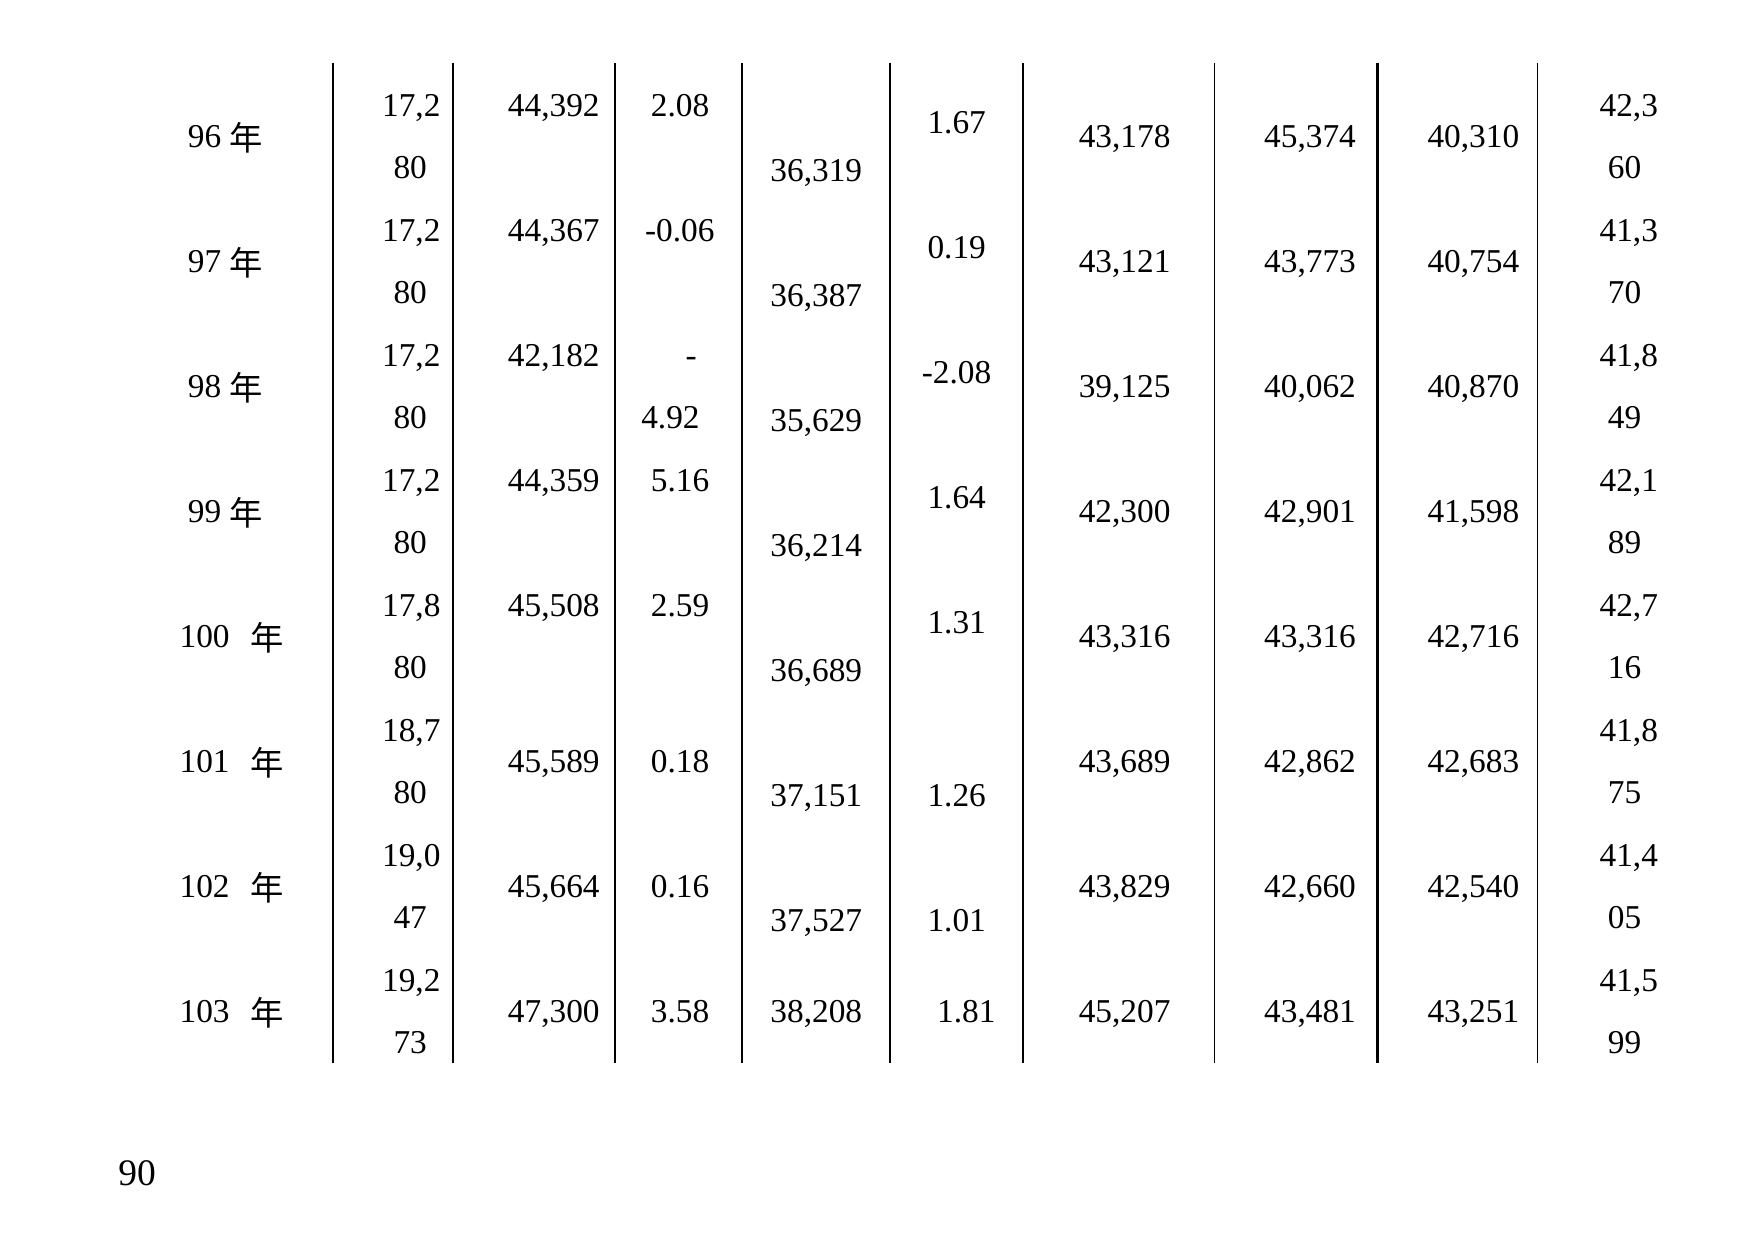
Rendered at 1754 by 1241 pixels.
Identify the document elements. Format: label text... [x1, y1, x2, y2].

table_cell 36,214 [743, 438, 889, 563]
table_cell 0.18 [616, 688, 741, 813]
table_cell 38,208 [743, 938, 889, 1063]
table_cell 42,660 [1215, 813, 1376, 938]
table_cell 0.19 [891, 188, 1022, 313]
table_cell 100年 [84, 563, 332, 688]
table_cell 1.01 [891, 813, 1022, 938]
table_cell -4.92 [616, 313, 741, 438]
table_cell 42,182 [454, 313, 614, 438]
table_cell 102年 [84, 813, 332, 938]
table_cell 98年 [84, 313, 332, 438]
table_cell 97年 [84, 188, 332, 313]
table_cell 45,207 [1024, 938, 1214, 1063]
table_cell 101年 [84, 688, 332, 813]
table_cell 19,047 [334, 813, 452, 938]
table_cell 36,387 [743, 188, 889, 313]
table_cell 45,664 [454, 813, 614, 938]
table_cell 42,360 41,370 41,849 42,189 42,716 [1538, 63, 1673, 688]
table_cell 40,062 [1215, 313, 1376, 438]
table_cell 43,316 [1024, 563, 1214, 688]
table_cell 44,359 [454, 438, 614, 563]
table_cell 17,880 [334, 563, 452, 688]
table_cell 43,773 [1215, 188, 1376, 313]
table_cell 42,862 [1215, 688, 1376, 813]
table_cell 47,300 [454, 938, 614, 1063]
table_cell 42,683 [1379, 688, 1537, 813]
table_cell 37,527 [743, 813, 889, 938]
table_cell -0.06 [616, 188, 741, 313]
table_cell 40,870 [1379, 313, 1537, 438]
table_cell 1.64 [891, 438, 1022, 563]
table_cell 19,273 [334, 938, 452, 1063]
table_cell 36,319 [743, 63, 889, 188]
table_cell 18,780 [334, 688, 452, 813]
table_cell 45,589 [454, 688, 614, 813]
table_cell 39,125 [1024, 313, 1214, 438]
table_cell 37,151 [743, 688, 889, 813]
table_cell 45,374 [1215, 63, 1376, 188]
table_cell 1.31 [891, 563, 1022, 688]
table_cell 40,754 [1379, 188, 1537, 313]
table_cell 35,629 [743, 313, 889, 438]
table_cell 17,280 [334, 188, 452, 313]
table_cell 43,178 [1024, 63, 1214, 188]
table_cell 17,280 [334, 438, 452, 563]
table_cell 42,716 [1379, 563, 1537, 688]
table_cell 43,251 [1379, 938, 1537, 1063]
table_cell 0.16 [616, 813, 741, 938]
table_cell 43,316 [1215, 563, 1376, 688]
table_cell 43,829 [1024, 813, 1214, 938]
table_cell 36,689 [743, 563, 889, 688]
table_cell 5.16 [616, 438, 741, 563]
table_cell 2.08 [616, 63, 741, 188]
table_cell 43,689 [1024, 688, 1214, 813]
table_cell 17,280 [334, 63, 452, 188]
table_cell 42,300 [1024, 438, 1214, 563]
table_cell 43,121 [1024, 188, 1214, 313]
table_cell 2.59 [616, 563, 741, 688]
table_cell 41,875 [1538, 688, 1673, 813]
table_cell 42,540 [1379, 813, 1537, 938]
table_cell 44,367 [454, 188, 614, 313]
table_cell 17,280 [334, 313, 452, 438]
table_cell 96年 [84, 63, 332, 188]
table_cell -2.08 [891, 313, 1022, 438]
table_cell 1.81 [891, 938, 1022, 1063]
table_cell 43,481 [1215, 938, 1376, 1063]
table_cell 41,598 [1379, 438, 1537, 563]
table_cell 1.67 [891, 63, 1022, 188]
table_cell 103年 [84, 938, 332, 1063]
table_cell 40,310 [1379, 63, 1537, 188]
table_cell 45,508 [454, 563, 614, 688]
table_cell 99年 [84, 438, 332, 563]
table_cell 42,901 [1215, 438, 1376, 563]
table_cell 41,405 [1538, 813, 1673, 938]
table_cell 41,599 [1538, 938, 1673, 1063]
table_cell 44,392 [454, 63, 614, 188]
table_cell 3.58 [616, 938, 741, 1063]
table_cell 1.26 [891, 688, 1022, 813]
